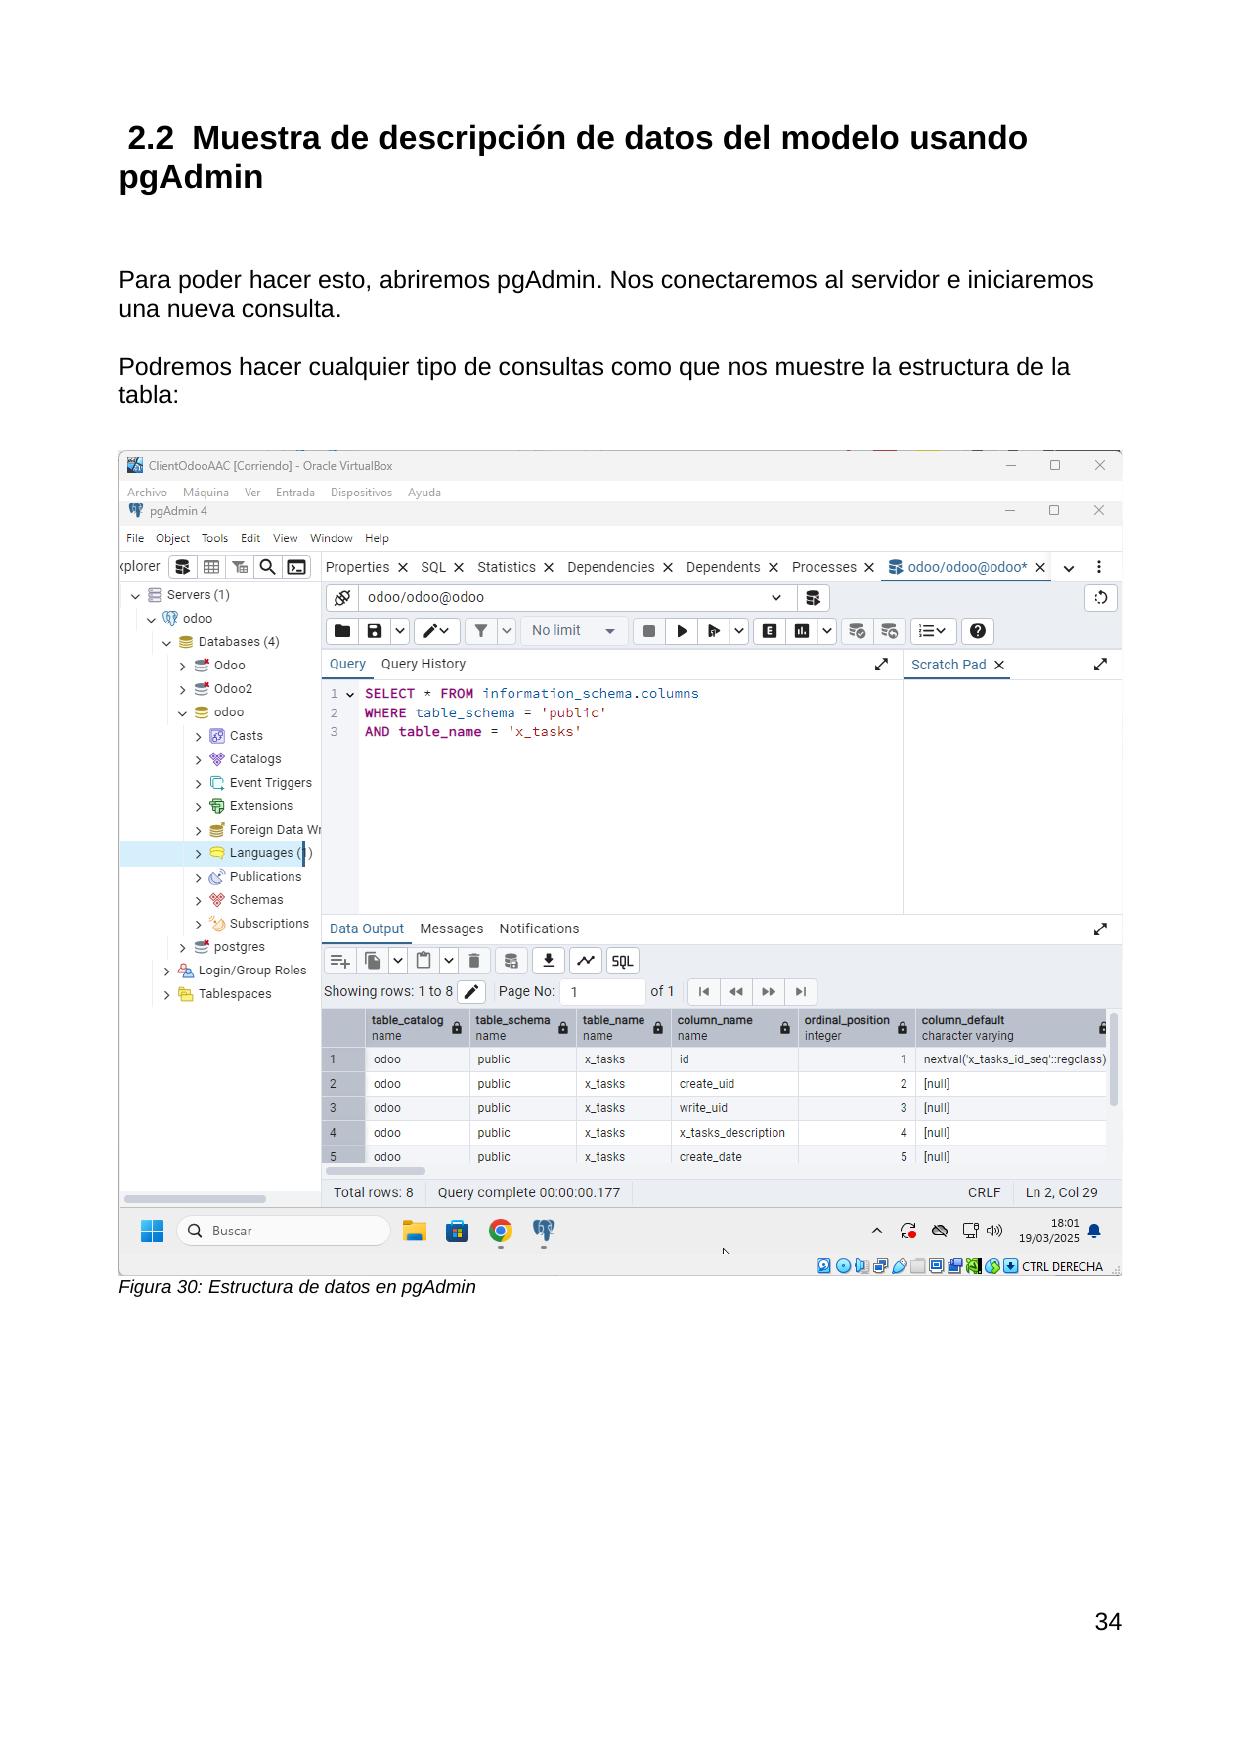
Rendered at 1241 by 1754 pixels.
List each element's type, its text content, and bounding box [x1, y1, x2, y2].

text Figura 30: Estructura de datos en pgAdmin [118, 1276, 1122, 1297]
text Para poder hacer esto, abriremos pgAdmin. Nos conectaremos al servidor e iniciaremos una nueva consulta. [118, 265, 1122, 323]
picture [118, 450, 1123, 1276]
text Podremos hacer cualquier tipo de consultas como que nos muestre la estructura de la tabla: [118, 352, 1122, 409]
subtitle Muestra de descripción de datos del modelo usando pgAdmin [118, 118, 1122, 195]
